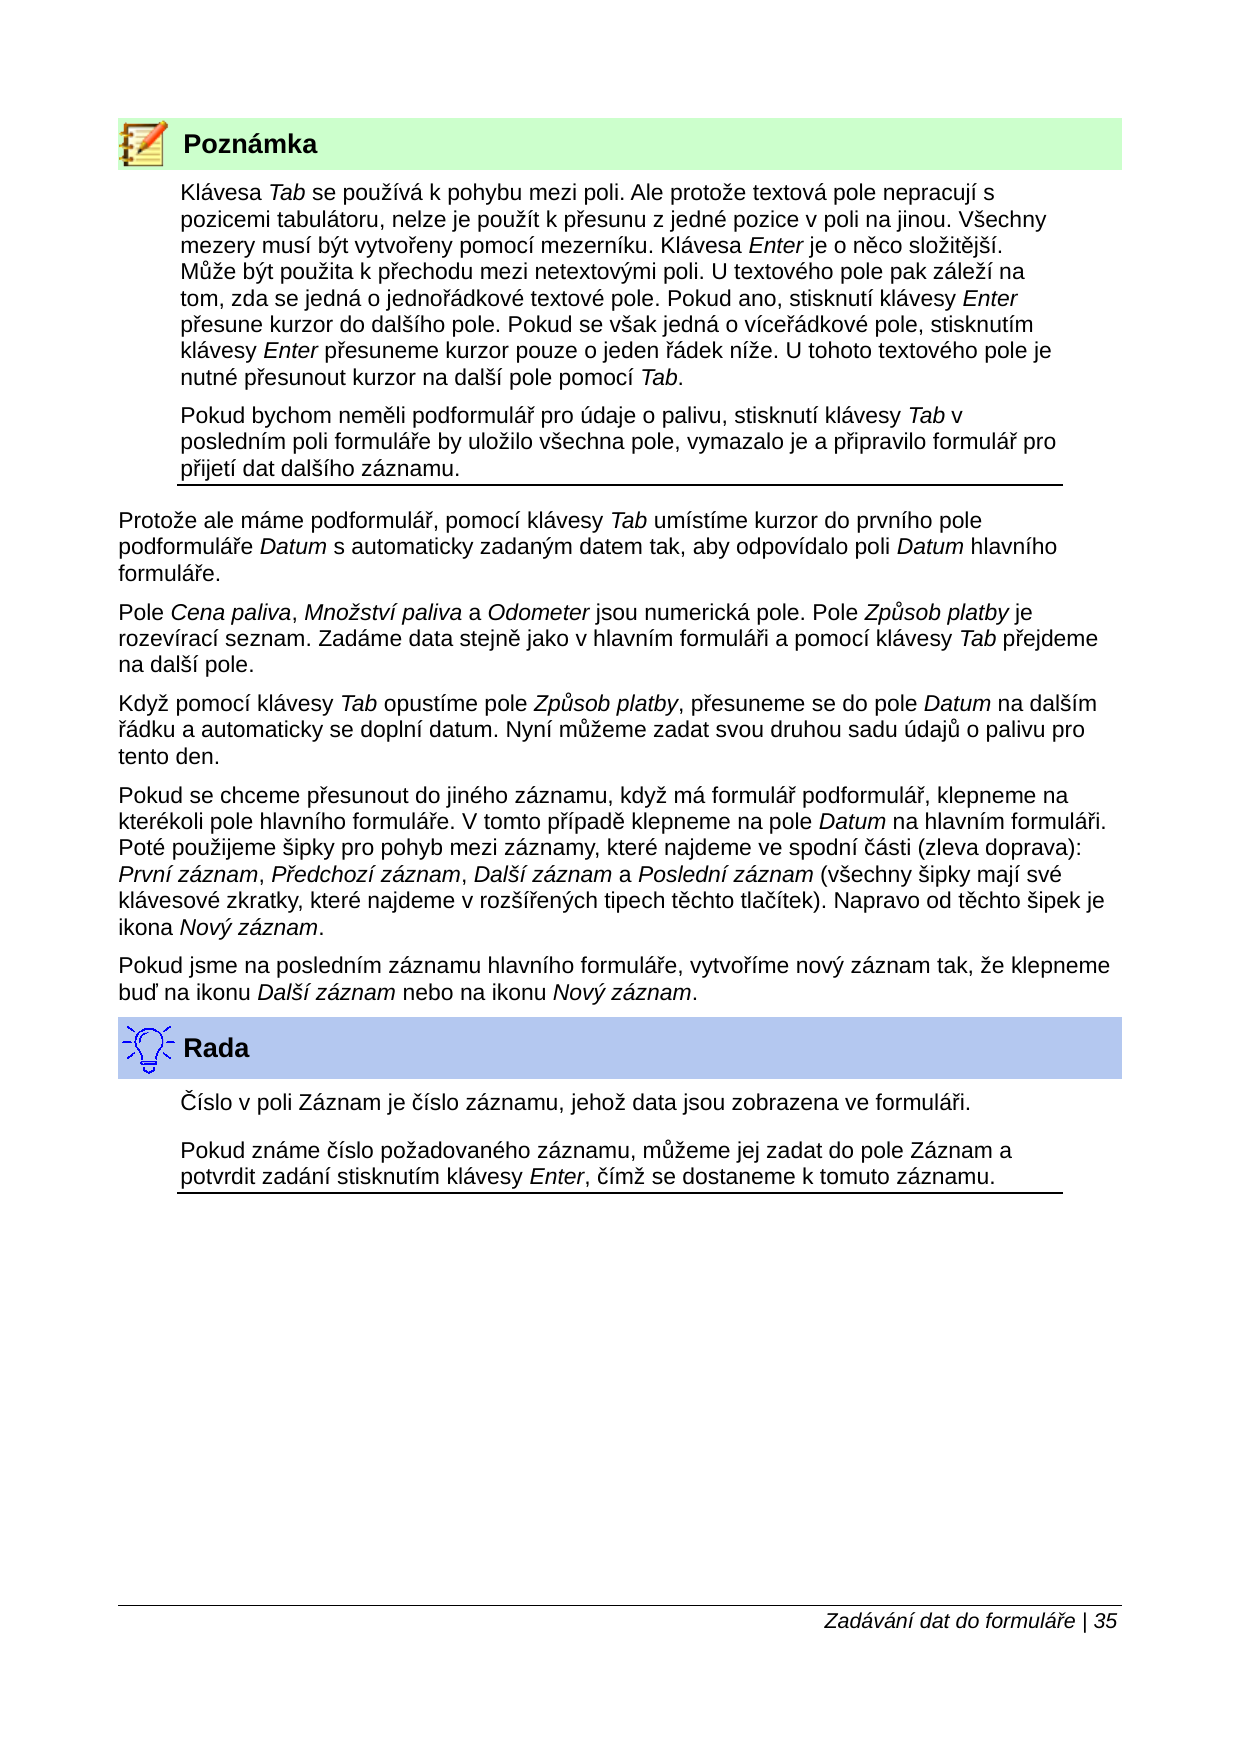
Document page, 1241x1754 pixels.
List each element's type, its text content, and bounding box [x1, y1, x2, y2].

text Pole Cena paliva, Množství paliva a Odometer jsou numerická pole. Pole Způsob platby je rozevírací seznam. Zadáme data stejně jako v hlavním formuláři a pomocí klávesy Tab přejdeme na další pole. [118, 598, 1122, 678]
text Pokud bychom neměli podformulář pro údaje o palivu, stisknutí klávesy Tab v posledním poli formuláře by uložilo všechna pole, vymazalo je a připravilo formulář pro přijetí dat dalšího záznamu. [177, 399, 1063, 484]
text Když pomocí klávesy Tab opustíme pole Způsob platby, přesuneme se do pole Datum na dalším řádku a automaticky se doplní datum. Nyní můžeme zadat svou druhou sadu údajů o palivu pro tento den. [118, 690, 1122, 769]
text Číslo v poli Záznam je číslo záznamu, jehož data jsou zobrazena ve formuláři. [177, 1086, 1063, 1116]
picture [119, 1018, 179, 1078]
text Pokud se chceme přesunout do jiného záznamu, když má formulář podformulář, klepneme na kterékoli pole hlavního formuláře. V tomto případě klepneme na pole Datum na hlavním formuláři. Poté použijeme šipky pro pohyb mezi záznamy, které najdeme ve spodní části (zleva doprava): První záznam, Předchozí záznam, Další záznam a Poslední záznam (všechny šipky mají své klávesové zkratky, které najdeme v rozšířených tipech těchto tlačítek). Napravo od těchto šipek je ikona Nový záznam. [118, 782, 1122, 940]
text Pokud známe číslo požadovaného záznamu, můžeme jej zadat do pole Záznam a potvrdit zadání stisknutím klávesy Enter, čímž se dostaneme k tomuto záznamu. [177, 1133, 1063, 1192]
subtitle Poznámka [118, 118, 1122, 170]
text Pokud jsme na posledním záznamu hlavního formuláře, vytvoříme nový záznam tak, že klepneme buď na ikonu Další záznam nebo na ikonu Nový záznam. [118, 952, 1122, 1005]
text Protože ale máme podformulář, pomocí klávesy Tab umístíme kurzor do prvního pole podformuláře Datum s automaticky zadaným datem tak, aby odpovídalo poli Datum hlavního formuláře. [118, 507, 1122, 586]
subtitle Rada [118, 1017, 1122, 1079]
text Klávesa Tab se používá k pohybu mezi poli. Ale protože textová pole nepracují s pozicemi tabulátoru, nelze je použít k přesunu z jedné pozice v poli na jinou. Všechny mezery musí být vytvořeny pomocí mezerníku. Klávesa Enter je o něco složitější. Může být použita k přechodu mezi netextovými poli. U textového pole pak záleží na tom, zda se jedná o jednořádkové textové pole. Pokud ano, stisknutí klávesy Enter přesune kurzor do dalšího pole. Pokud se však jedná o víceřádkové pole, stisknutím klávesy Enter přesuneme kurzor pouze o jeden řádek níže. U tohoto textového pole je nutné přesunout kurzor na další pole pomocí Tab. [177, 176, 1063, 390]
picture [119, 119, 170, 170]
